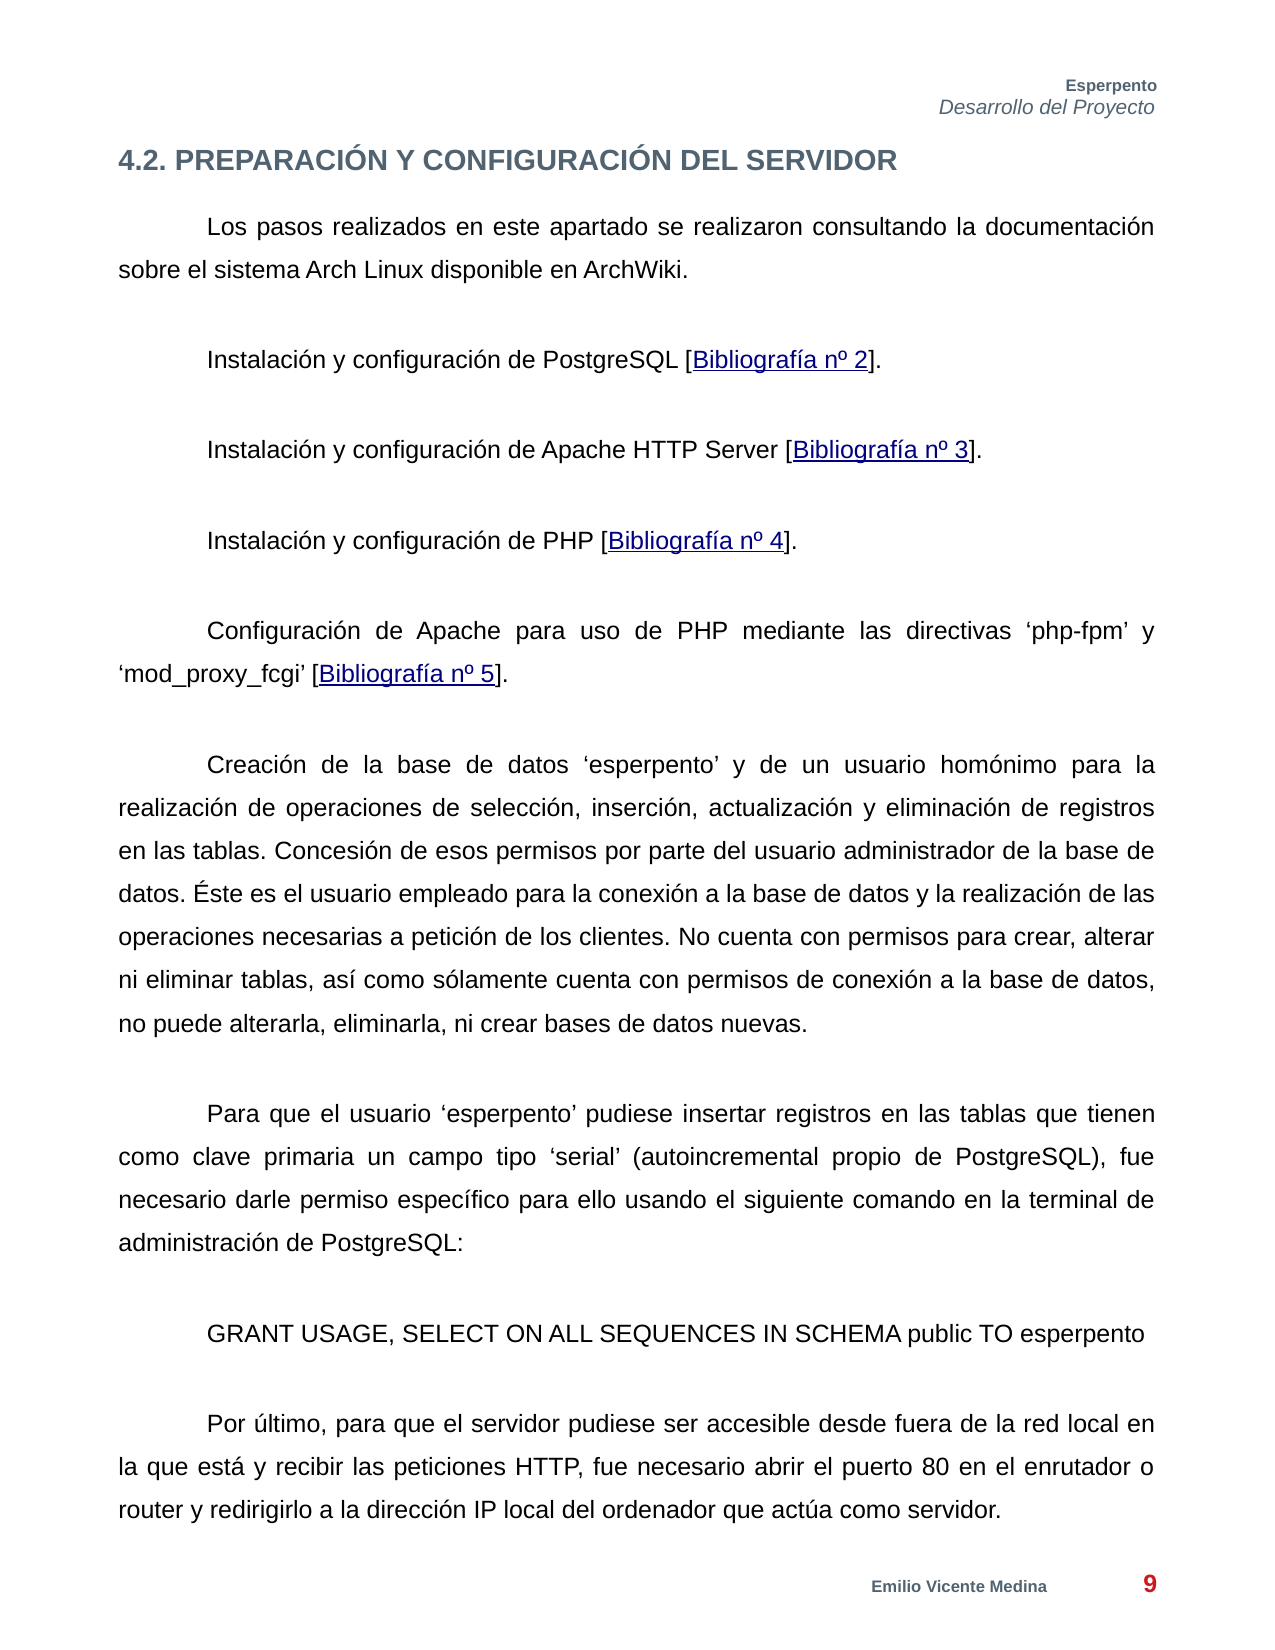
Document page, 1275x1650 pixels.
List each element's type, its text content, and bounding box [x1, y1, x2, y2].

text Para que el usuario ‘esperpento’ pudiese insertar registros en las tablas que tienen como clave primaria un campo tipo ‘serial’ (autoincremental propio de PostgreSQL), fue necesario darle permiso específico para ello usando el siguiente comando en la terminal de administración de PostgreSQL: [118, 1099, 1157, 1257]
text Creación de la base de datos ‘esperpento’ y de un usuario homónimo para la realización de operaciones de selección, inserción, actualización y eliminación de registros en las tablas. Concesión de esos permisos por parte del usuario administrador de la base de datos. Éste es el usuario empleado para la conexión a la base de datos y la realización de las operaciones necesarias a petición de los clientes. No cuenta con permisos para crear, alterar ni eliminar tablas, así como sólamente cuenta con permisos de conexión a la base de datos, no puede alterarla, eliminarla, ni crear bases de datos nuevas. [118, 750, 1157, 1037]
text Por último, para que el servidor pudiese ser accesible desde fuera de la red local en la que está y recibir las peticiones HTTP, fue necesario abrir el puerto 80 en el enrutador o router y redirigirlo a la dirección IP local del ordenador que actúa como servidor. [118, 1409, 1157, 1524]
text GRANT USAGE, SELECT ON ALL SEQUENCES IN SCHEMA public TO esperpento [118, 1319, 1157, 1347]
text Esperpento [118, 75, 1157, 94]
subtitle 4.2. preparación y configuración del servidor [118, 142, 1157, 176]
text Los pasos realizados en este apartado se realizaron consultando la documentación sobre el sistema Arch Linux disponible en ArchWiki. [118, 211, 1157, 283]
text Instalación y configuración de PostgreSQL [Bibliografía nº 2]. [118, 345, 1157, 374]
text Configuración de Apache para uso de PHP mediante las directivas ‘php-fpm’ y ‘mod_proxy_fcgi’ [Bibliografía nº 5]. [118, 616, 1157, 688]
text Instalación y configuración de Apache HTTP Server [Bibliografía nº 3]. [118, 435, 1157, 464]
text Instalación y configuración de PHP [Bibliografía nº 4]. [118, 526, 1157, 554]
text Desarrollo del Proyecto [118, 94, 1157, 118]
